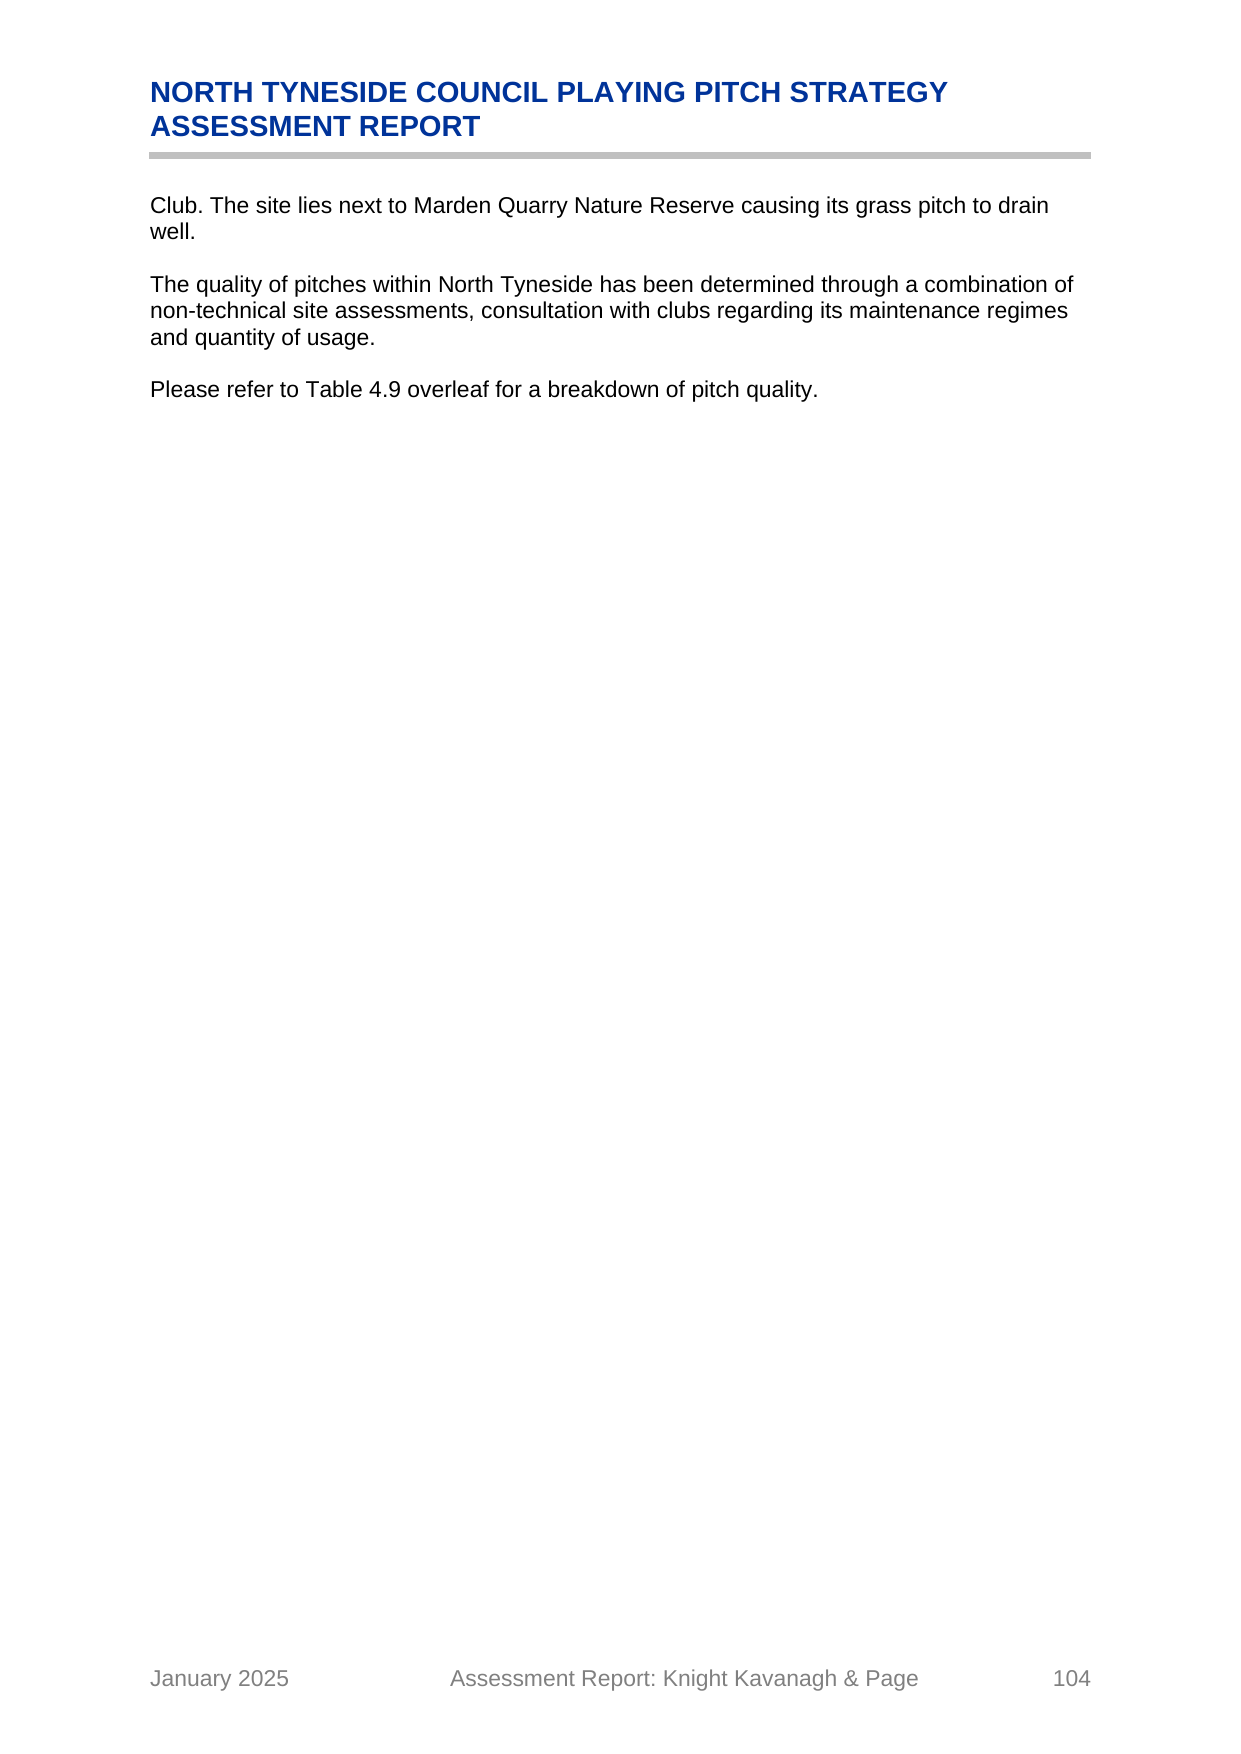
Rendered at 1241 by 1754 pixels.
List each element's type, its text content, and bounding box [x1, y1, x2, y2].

text Please refer to Table 4.9 overleaf for a breakdown of pitch quality. [150, 376, 1080, 403]
text Club. The site lies next to Marden Quarry Nature Reserve causing its grass pitch to drain well. [150, 192, 1080, 245]
text The quality of pitches within North Tyneside has been determined through a combination of non-technical site assessments, consultation with clubs regarding its maintenance regimes and quantity of usage. [150, 271, 1080, 350]
